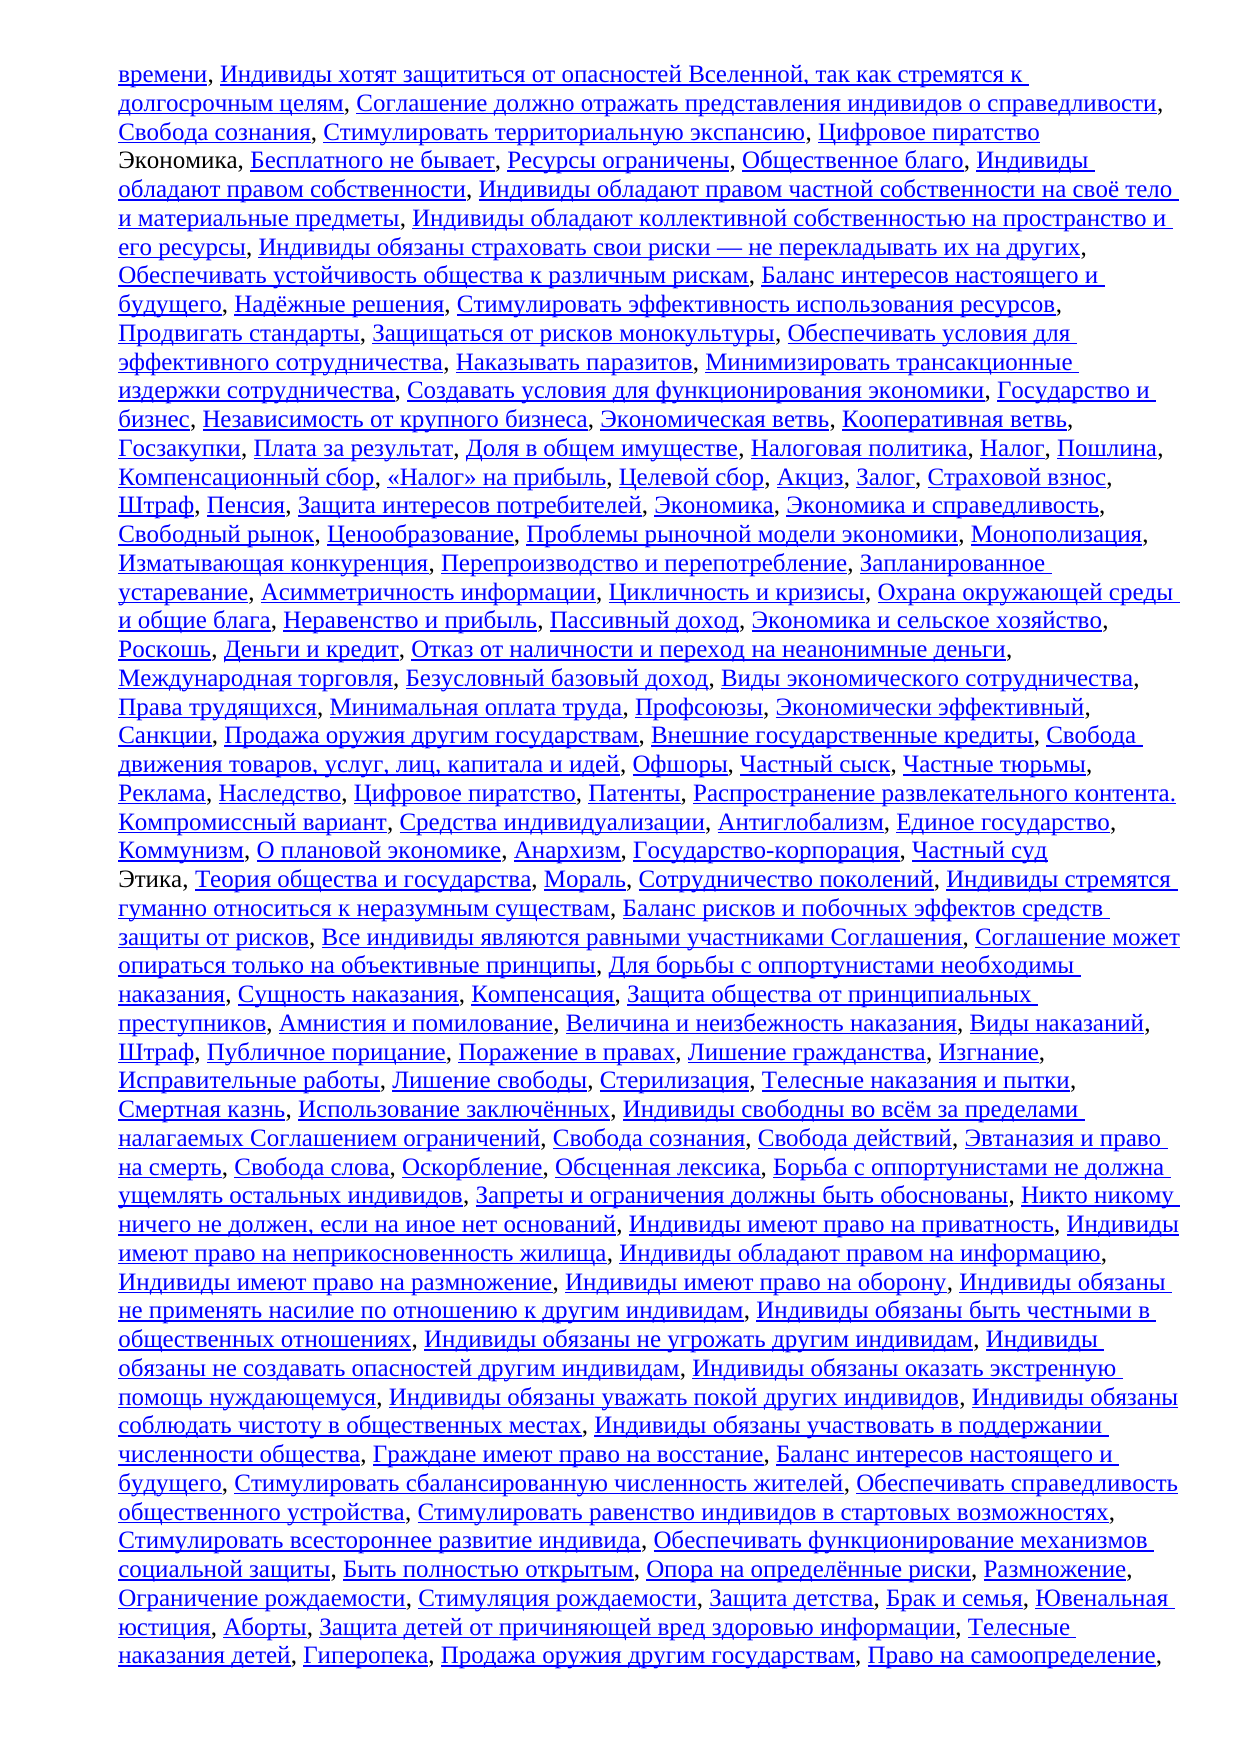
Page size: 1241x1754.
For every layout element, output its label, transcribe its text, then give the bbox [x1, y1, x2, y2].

subtitle Экономика, Бесплатного не бывает, Ресурсы ограничены, Общественное благо, Индивиды обладают правом собственности, Индивиды обладают правом частной собственности на своё тело и материальные предметы, Индивиды обладают коллективной собственностью на пространство и его ресурсы, Индивиды обязаны страховать свои риски — не перекладывать их на других, Обеспечивать устойчивость общества к различным рискам, Баланс интересов настоящего и будущего, Надёжные решения, Стимулировать эффективность использования ресурсов, Продвигать стандарты, Защищаться от рисков монокультуры, Обеспечивать условия для эффективного сотрудничества, Наказывать паразитов, Минимизировать трансакционные издержки сотрудничества, Создавать условия для функционирования экономики, Государство и бизнес, Независимость от крупного бизнеса, Экономическая ветвь, Кооперативная ветвь, Госзакупки, Плата за результат, Доля в общем имуществе, Налоговая политика, Налог, Пошлина, Компенсационный сбор, «Налог» на прибыль, Целевой сбор, Акциз, Залог, Страховой взнос, Штраф, Пенсия, Защита интересов потребителей, Экономика, Экономика и справедливость, Свободный рынок, Ценообразование, Проблемы рыночной модели экономики, Монополизация, Изматывающая конкуренция, Перепроизводство и перепотребление, Запланированное устаревание, Асимметричность информации, Цикличность и кризисы, Охрана окружающей среды и общие блага, Неравенство и прибыль, Пассивный доход, Экономика и сельское хозяйство, Роскошь, Деньги и кредит, Отказ от наличности и переход на неанонимные деньги, Международная торговля, Безусловный базовый доход, Виды экономического сотрудничества, Права трудящихся, Минимальная оплата труда, Профсоюзы, Экономически эффективный, Санкции, Продажа оружия другим государствам, Внешние государственные кредиты, Свобода движения товаров, услуг, лиц, капитала и идей, Офшоры, Частный сыск, Частные тюрьмы, Реклама, Наследство, Цифровое пиратство, Патенты, Распространение развлекательного контента. Компромиссный вариант, Средства индивидуализации, Антиглобализм, Единое государство, Коммунизм, О плановой экономике, Анархизм, Государство-корпорация, Частный суд [118, 145, 1181, 864]
subtitle времени, Индивиды хотят защититься от опасностей Вселенной, так как стремятся к долгосрочным целям, Соглашение должно отражать представления индивидов о справедливости, Свобода сознания, Стимулировать территориальную экспансию, Цифровое пиратство [118, 59, 1181, 145]
subtitle Этика, Теория общества и государства, Мораль, Сотрудничество поколений, Индивиды стремятся гуманно относиться к неразумным существам, Баланс рисков и побочных эффектов средств защиты от рисков, Все индивиды являются равными участниками Соглашения, Соглашение может опираться только на объективные принципы, Для борьбы с оппортунистами необходимы наказания, Сущность наказания, Компенсация, Защита общества от принципиальных преступников, Амнистия и помилование, Величина и неизбежность наказания, Виды наказаний, Штраф, Публичное порицание, Поражение в правах, Лишение гражданства, Изгнание, Исправительные работы, Лишение свободы, Стерилизация, Телесные наказания и пытки, Смертная казнь, Использование заключённых, Индивиды свободны во всём за пределами налагаемых Соглашением ограничений, Свобода сознания, Свобода действий, Эвтаназия и право на смерть, Свобода слова, Оскорбление, Обсценная лексика, Борьба с оппортунистами не должна ущемлять остальных индивидов, Запреты и ограничения должны быть обоснованы, Никто никому ничего не должен, если на иное нет оснований, Индивиды имеют право на приватность, Индивиды имеют право на неприкосновенность жилища, Индивиды обладают правом на информацию, Индивиды имеют право на размножение, Индивиды имеют право на оборону, Индивиды обязаны не применять насилие по отношению к другим индивидам, Индивиды обязаны быть честными в общественных отношениях, Индивиды обязаны не угрожать другим индивидам, Индивиды обязаны не создавать опасностей другим индивидам, Индивиды обязаны оказать экстренную помощь нуждающемуся, Индивиды обязаны уважать покой других индивидов, Индивиды обязаны соблюдать чистоту в общественных местах, Индивиды обязаны участвовать в поддержании численности общества, Граждане имеют право на восстание, Баланс интересов настоящего и будущего, Стимулировать сбалансированную численность жителей, Обеспечивать справедливость общественного устройства, Стимулировать равенство индивидов в стартовых возможностях, Стимулировать всестороннее развитие индивида, Обеспечивать функционирование механизмов социальной защиты, Быть полностью открытым, Опора на определённые риски, Размножение, Ограничение рождаемости, Стимуляция рождаемости, Защита детства, Брак и семья, Ювенальная юстиция, Аборты, Защита детей от причиняющей вред здоровью информации, Телесные наказания детей, Гиперопека, Продажа оружия другим государствам, Право на самоопределение, [118, 864, 1181, 1669]
